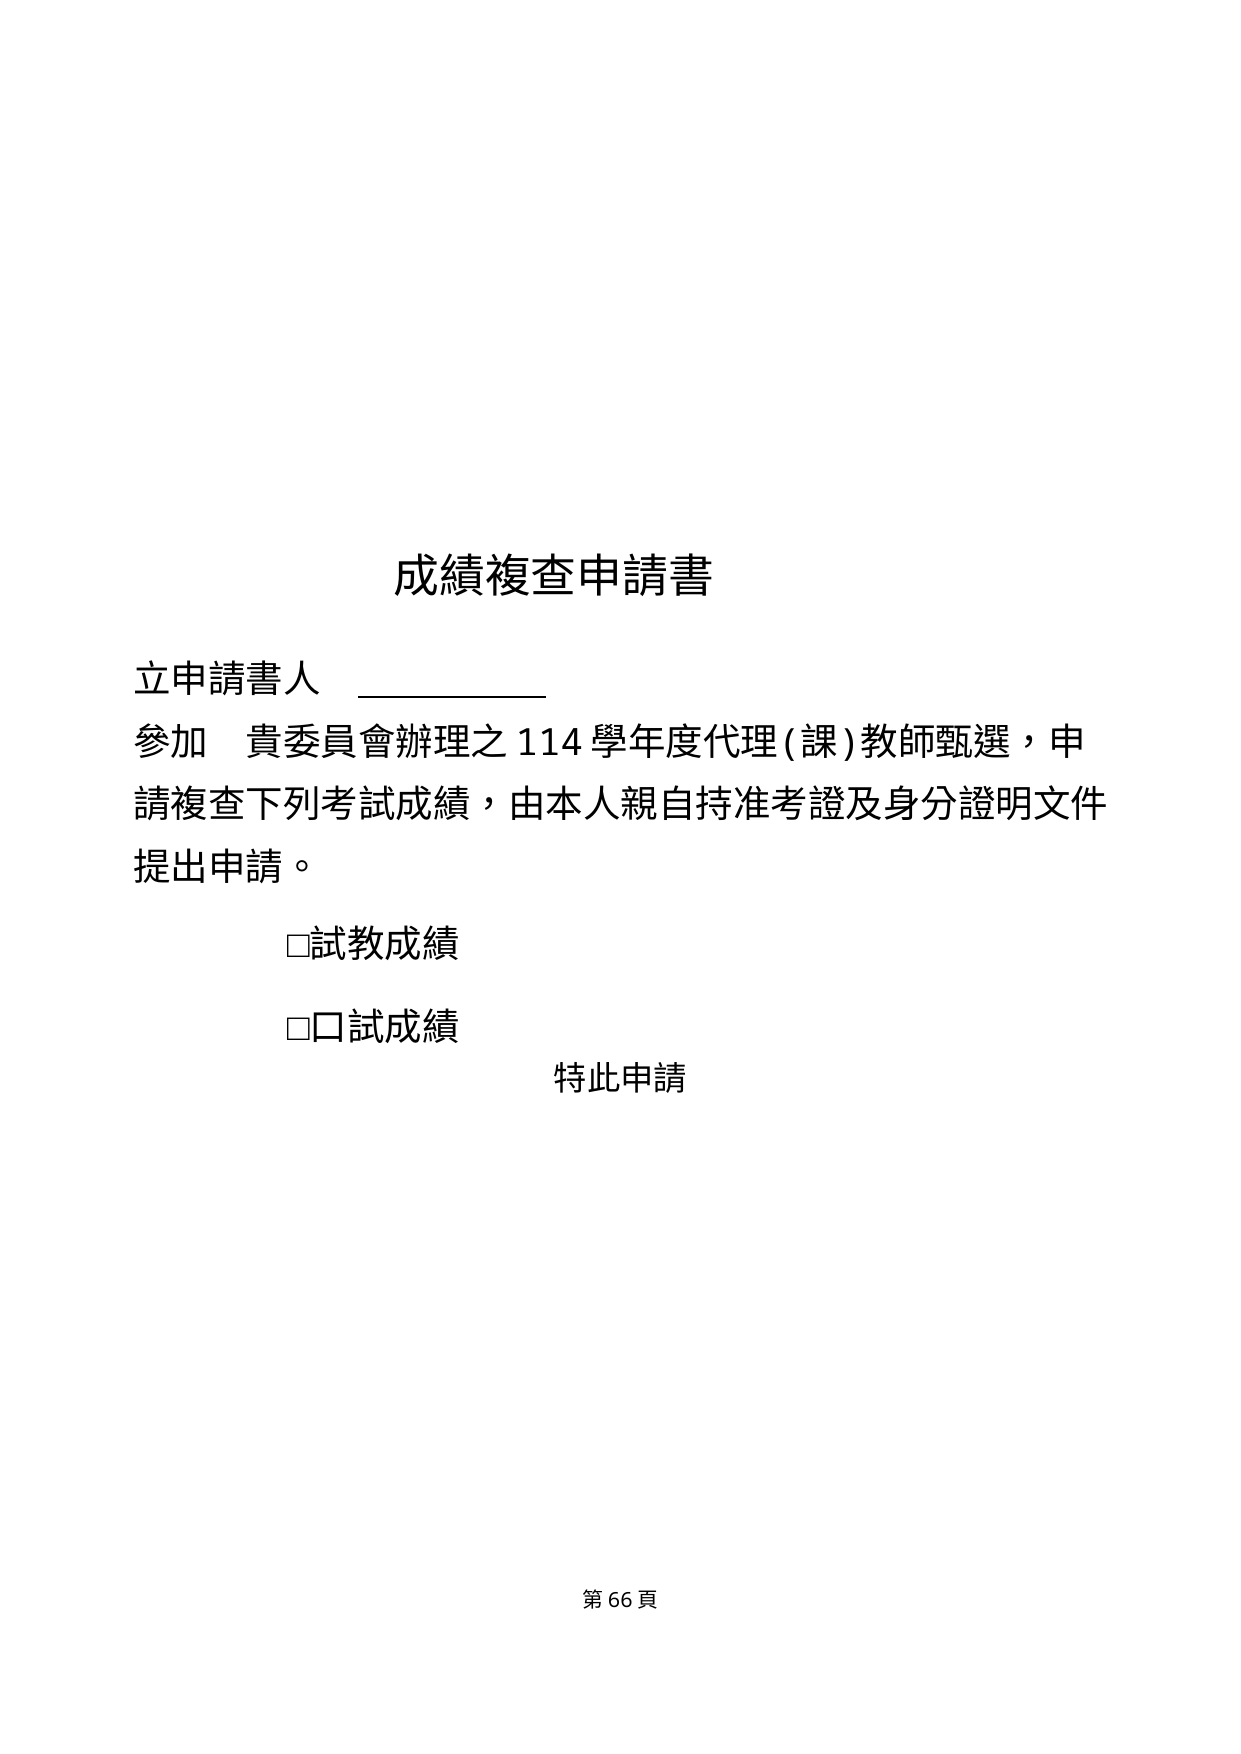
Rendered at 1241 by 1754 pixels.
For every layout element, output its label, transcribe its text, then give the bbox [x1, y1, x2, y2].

text 成績複查申請書 [118, 540, 1122, 606]
text 立申請書人 [133, 634, 1122, 697]
text □試教成績 [118, 884, 1122, 968]
text 參加 貴委員會辦理之114學年度代理(課)教師甄選，申請複查下列考試成績，由本人親自持准考證及身分證明文件提出申請。 [133, 697, 1122, 884]
text 特此申請 [118, 1051, 1122, 1099]
text □口試成績 [118, 968, 1122, 1051]
